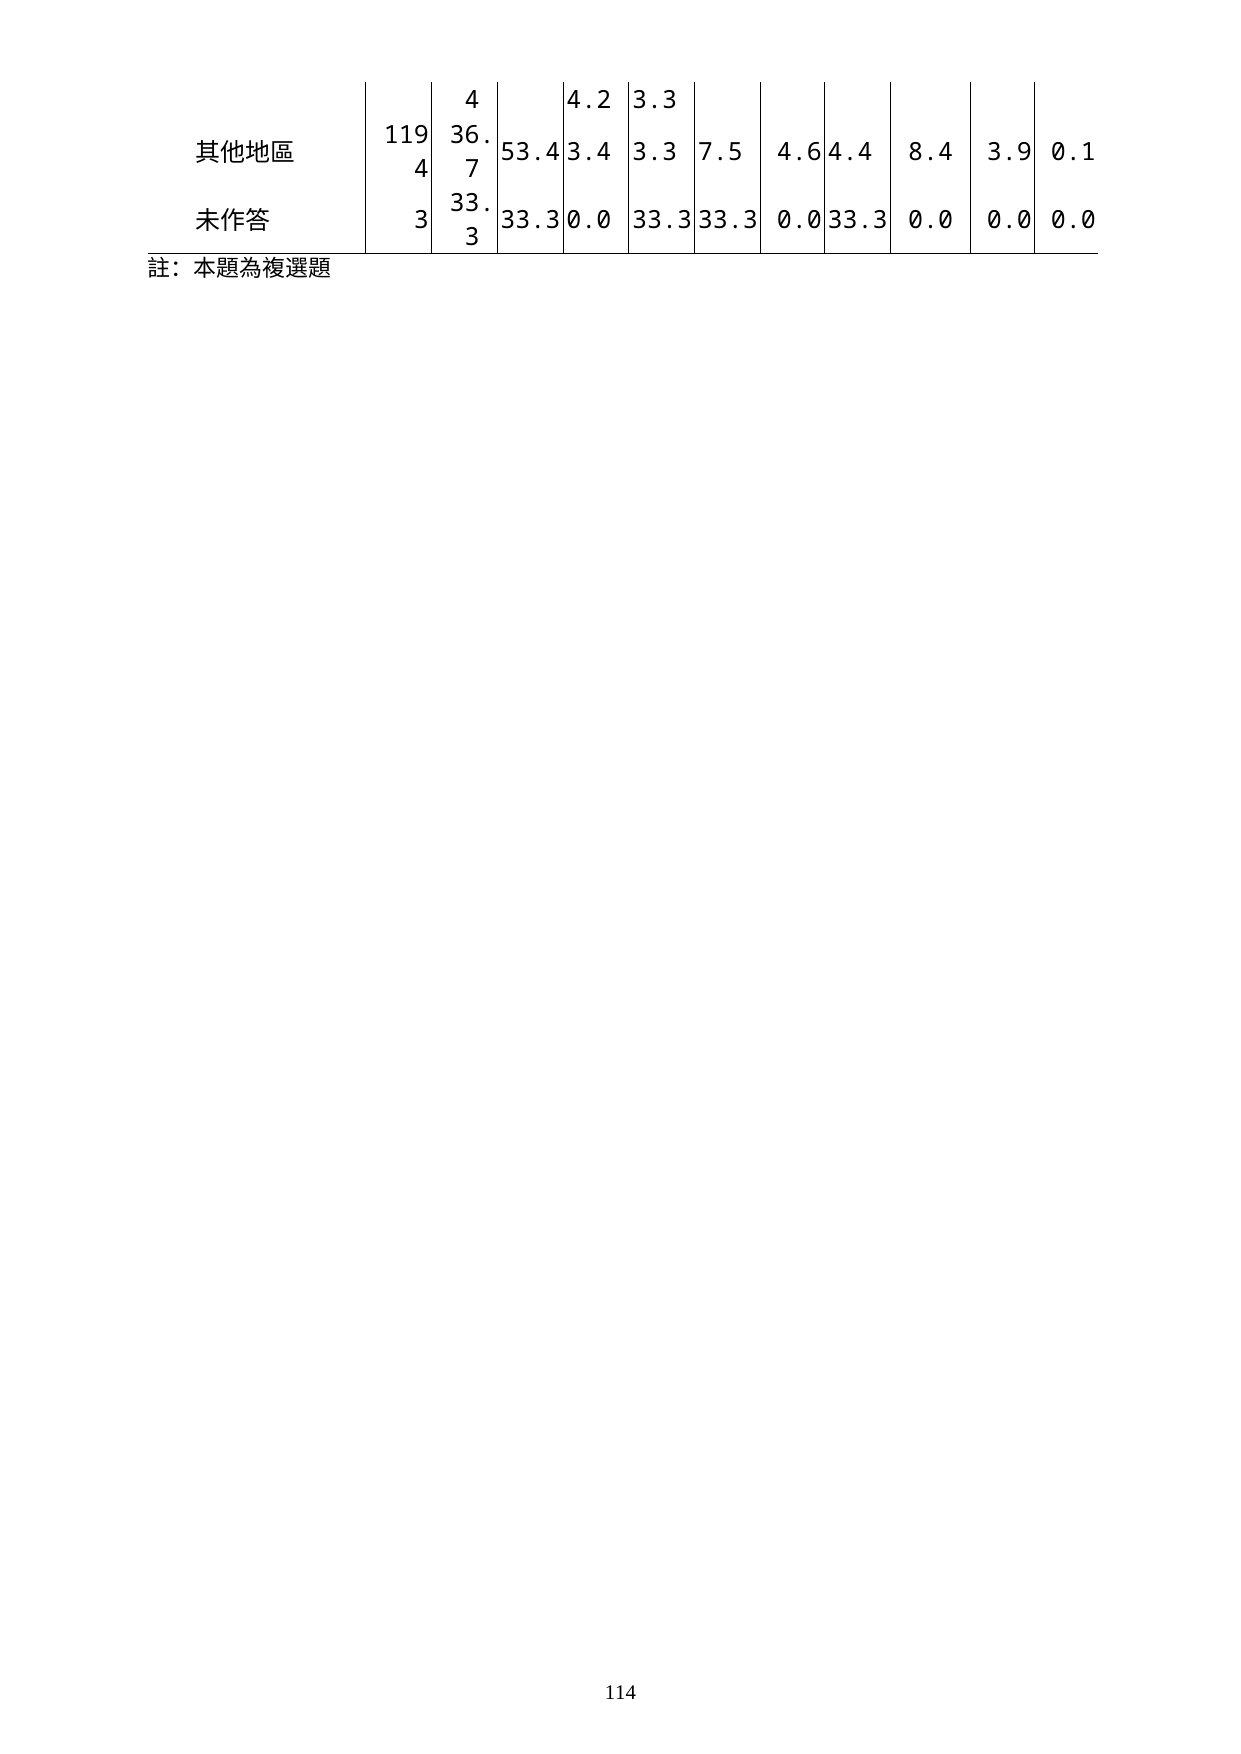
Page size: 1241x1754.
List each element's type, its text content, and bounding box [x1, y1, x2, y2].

table_cell 3.4 [564, 116, 628, 184]
table_cell 33.3 [825, 184, 890, 252]
table_cell [366, 82, 431, 116]
table_cell [825, 82, 890, 116]
table_cell 8.4 [891, 116, 970, 184]
table_cell 33.3 [498, 184, 563, 252]
table_cell [695, 82, 760, 116]
table_cell 7.5 [695, 116, 760, 184]
table_cell 4.6 [761, 116, 824, 184]
table_cell 4.4 [825, 116, 890, 184]
table_cell 4 [432, 82, 497, 116]
table_cell 3.3 [629, 82, 694, 116]
table_cell [971, 82, 1034, 116]
table_cell [148, 82, 365, 116]
table_cell 0.0 [564, 184, 628, 252]
table_cell 3.3 [629, 116, 694, 184]
table_cell 0.0 [761, 184, 824, 252]
table_cell 36.7 [432, 116, 497, 184]
table_cell 33.3 [695, 184, 760, 252]
table_cell 0.0 [1035, 184, 1098, 252]
table_cell 0.0 [891, 184, 970, 252]
table_cell 其他地區 [148, 116, 365, 184]
table_cell 未作答 [148, 184, 365, 252]
table_cell [761, 82, 824, 116]
table_cell 1194 [366, 116, 431, 184]
table_cell [891, 82, 970, 116]
table_cell 3.9 [971, 116, 1034, 184]
table_cell 4.2 [564, 82, 628, 116]
text 註：本題為複選題 [148, 254, 1092, 283]
table_cell 33.3 [432, 184, 497, 252]
table_cell 0.0 [971, 184, 1034, 252]
table_cell 53.4 [498, 116, 563, 184]
table_cell 0.1 [1035, 116, 1098, 184]
table_cell [498, 82, 563, 116]
table_cell 33.3 [629, 184, 694, 252]
table_cell [1035, 82, 1098, 116]
table_cell 3 [366, 184, 431, 252]
